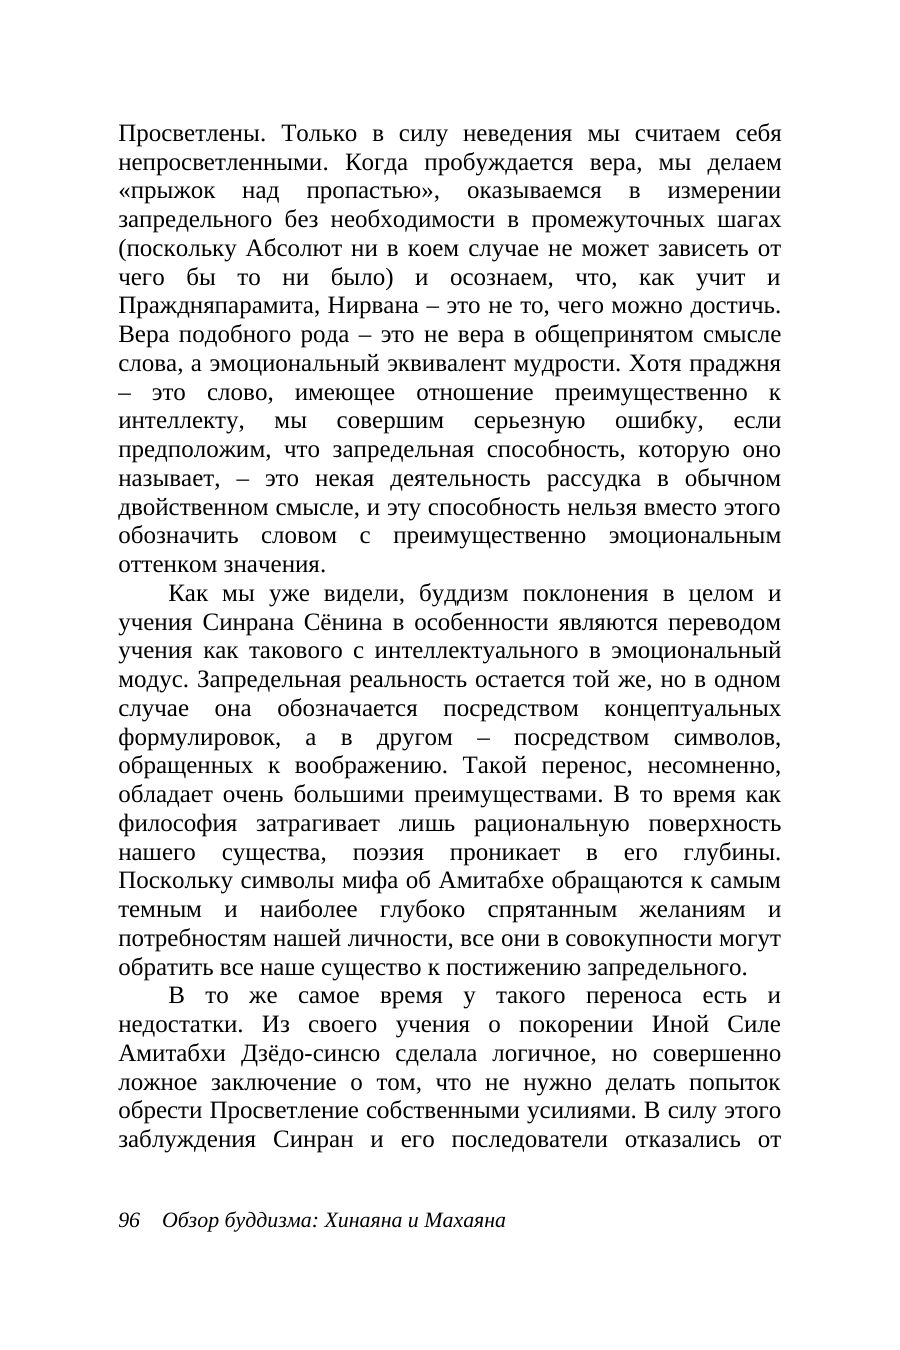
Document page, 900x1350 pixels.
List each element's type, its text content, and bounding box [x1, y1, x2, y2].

text Просветлены. Только в силу неведения мы считаем себя непросветленными. Когда пробуждается вера, мы делаем «прыжок над пропастью», оказываемся в измерении запредельного без необходимости в промежуточных шагах (поскольку Абсолют ни в коем случае не может зависеть от чего бы то ни было) и осознаем, что, как учит и Праждняпарамита, Нирвана – это не то, чего можно достичь. Вера подобного рода – это не вера в общепринятом смысле слова, а эмоциональный эквивалент мудрости. Хотя праджня – это слово, имеющее отношение преимущественно к интеллекту, мы совершим серьезную ошибку, если предположим, что запредельная способность, которую оно называет, – это некая деятельность рассудка в обычном двойственном смысле, и эту способность нельзя вместо этого обозначить словом с преимущественно эмоциональным оттенком значения. [118, 118, 782, 578]
text Как мы уже видели, буддизм поклонения в целом и учения Синрана Сёнина в особенности являются переводом учения как такового с интеллектуального в эмоциональный модус. Запредельная реальность остается той же, но в одном случае она обозначается посредством концептуальных формулировок, а в другом – посредством символов, обращенных к воображению. Такой перенос, несомненно, обладает очень большими преимуществами. В то время как философия затрагивает лишь рациональную поверхность нашего существа, поэзия проникает в его глубины. Поскольку символы мифа об Амитабхе обращаются к самым темным и наиболее глубоко спрятанным желаниям и потребностям нашей личности, все они в совокупности могут обратить все наше существо к постижению запредельного. [118, 578, 782, 981]
text В то же самое время у такого переноса есть и недостатки. Из своего учения о покорении Иной Силе Амитабхи Дзёдо-синсю сделала логичное, но совершенно ложное заключение о том, что не нужно делать попыток обрести Просветление собственными усилиями. В силу этого заблуждения Синран и его последователи отказались от [118, 981, 782, 1153]
